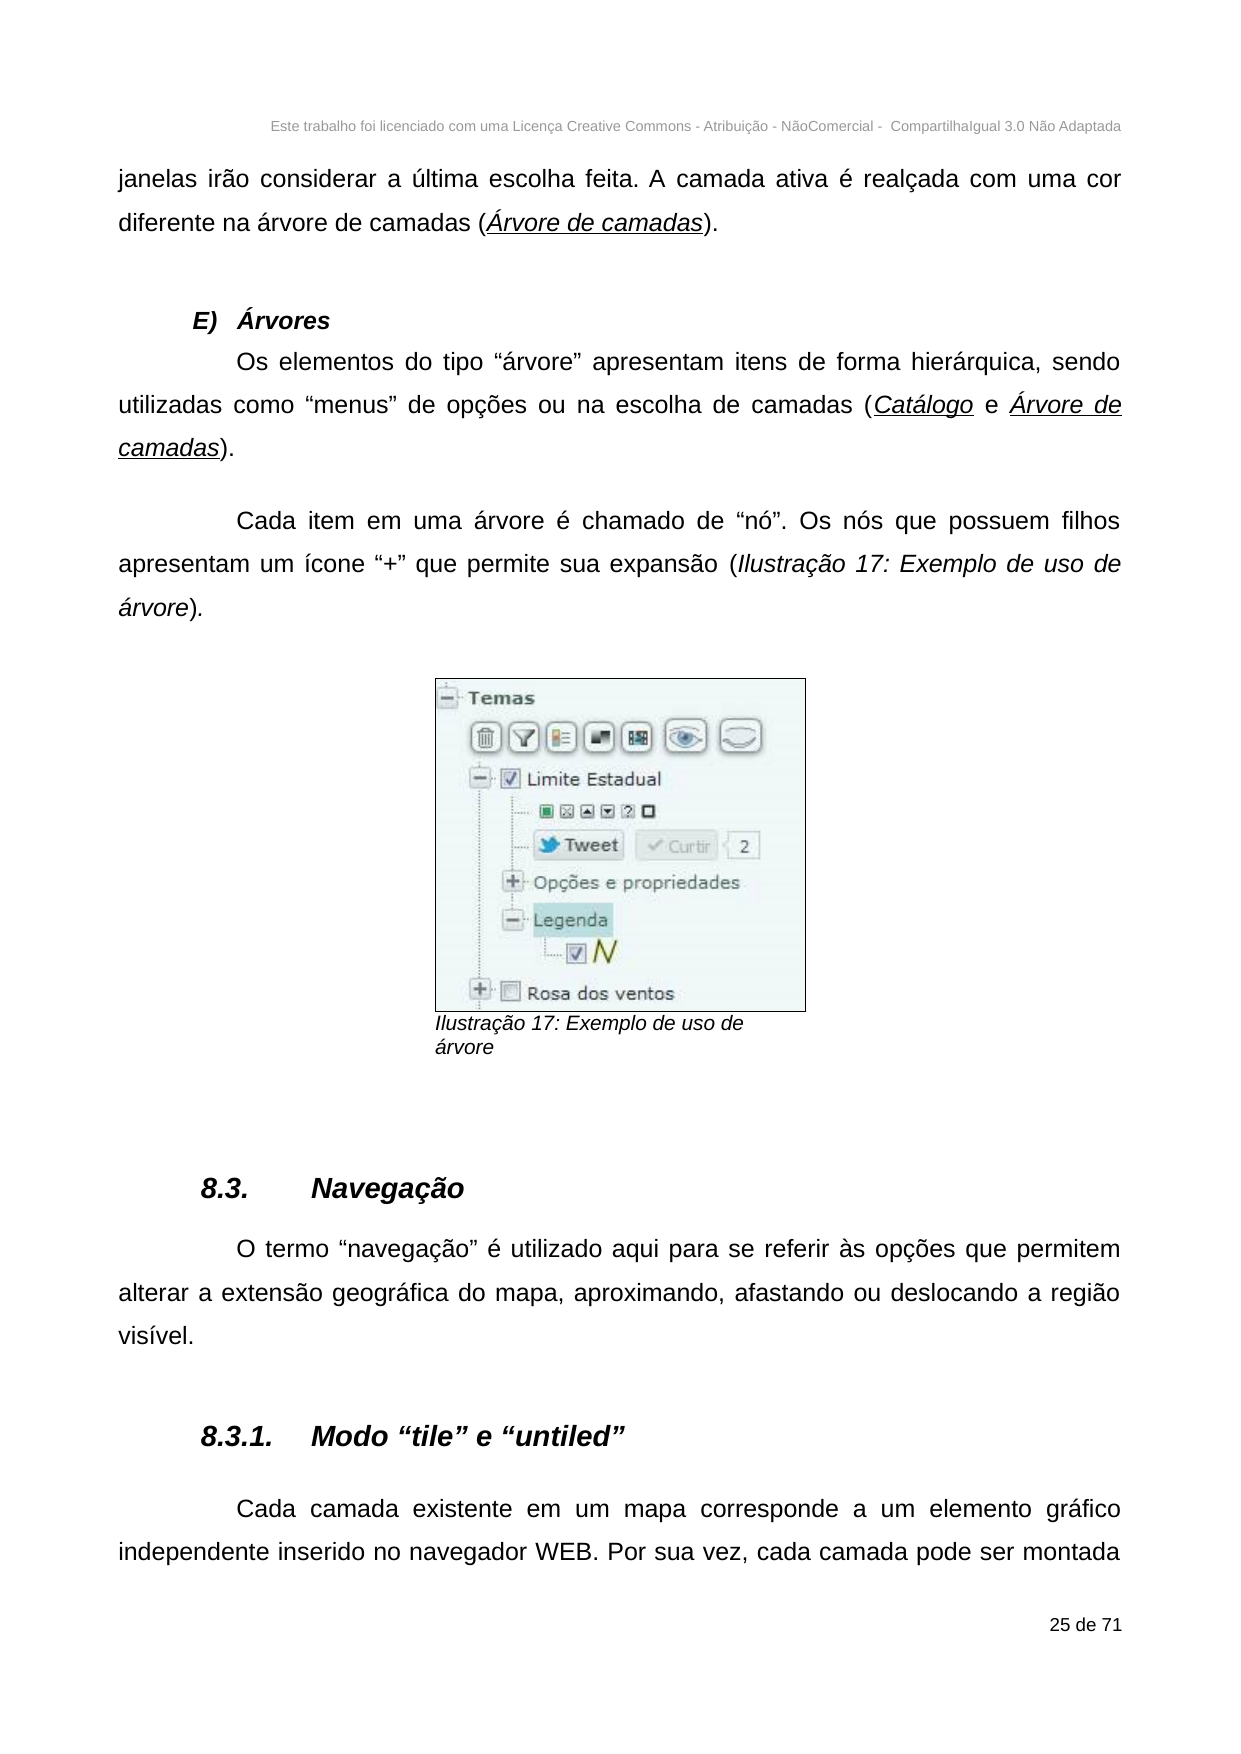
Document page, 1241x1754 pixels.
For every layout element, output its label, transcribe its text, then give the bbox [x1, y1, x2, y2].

text janelas irão considerar a última escolha feita. A camada ativa é realçada com uma cor diferente na árvore de camadas (Árvore de camadas). [118, 164, 1122, 236]
subtitle Modo “tile” e “untiled” [163, 1419, 1122, 1452]
text O termo “navegação” é utilizado aqui para se referir às opções que permitem alterar a extensão geográfica do mapa, aproximando, afastando ou deslocando a região visível. [118, 1234, 1122, 1349]
text Ilustração 17: Exemplo de uso de árvore [435, 1012, 805, 1059]
picture [436, 679, 805, 1011]
subtitle Navegação [163, 1172, 1077, 1205]
subtitle Árvores [163, 306, 1122, 334]
text Cada item em uma árvore é chamado de “nó”. Os nós que possuem filhos apresentam um ícone “+” que permite sua expansão (Ilustração 17: Exemplo de uso de árvore). [118, 506, 1122, 621]
text Os elementos do tipo “árvore” apresentam itens de forma hierárquica, sendo utilizadas como “menus” de opções ou na escolha de camadas (Catálogo e Árvore de camadas). [118, 347, 1122, 462]
text Cada camada existente em um mapa corresponde a um elemento gráfico independente inserido no navegador WEB. Por sua vez, cada camada pode ser montada [118, 1494, 1122, 1566]
